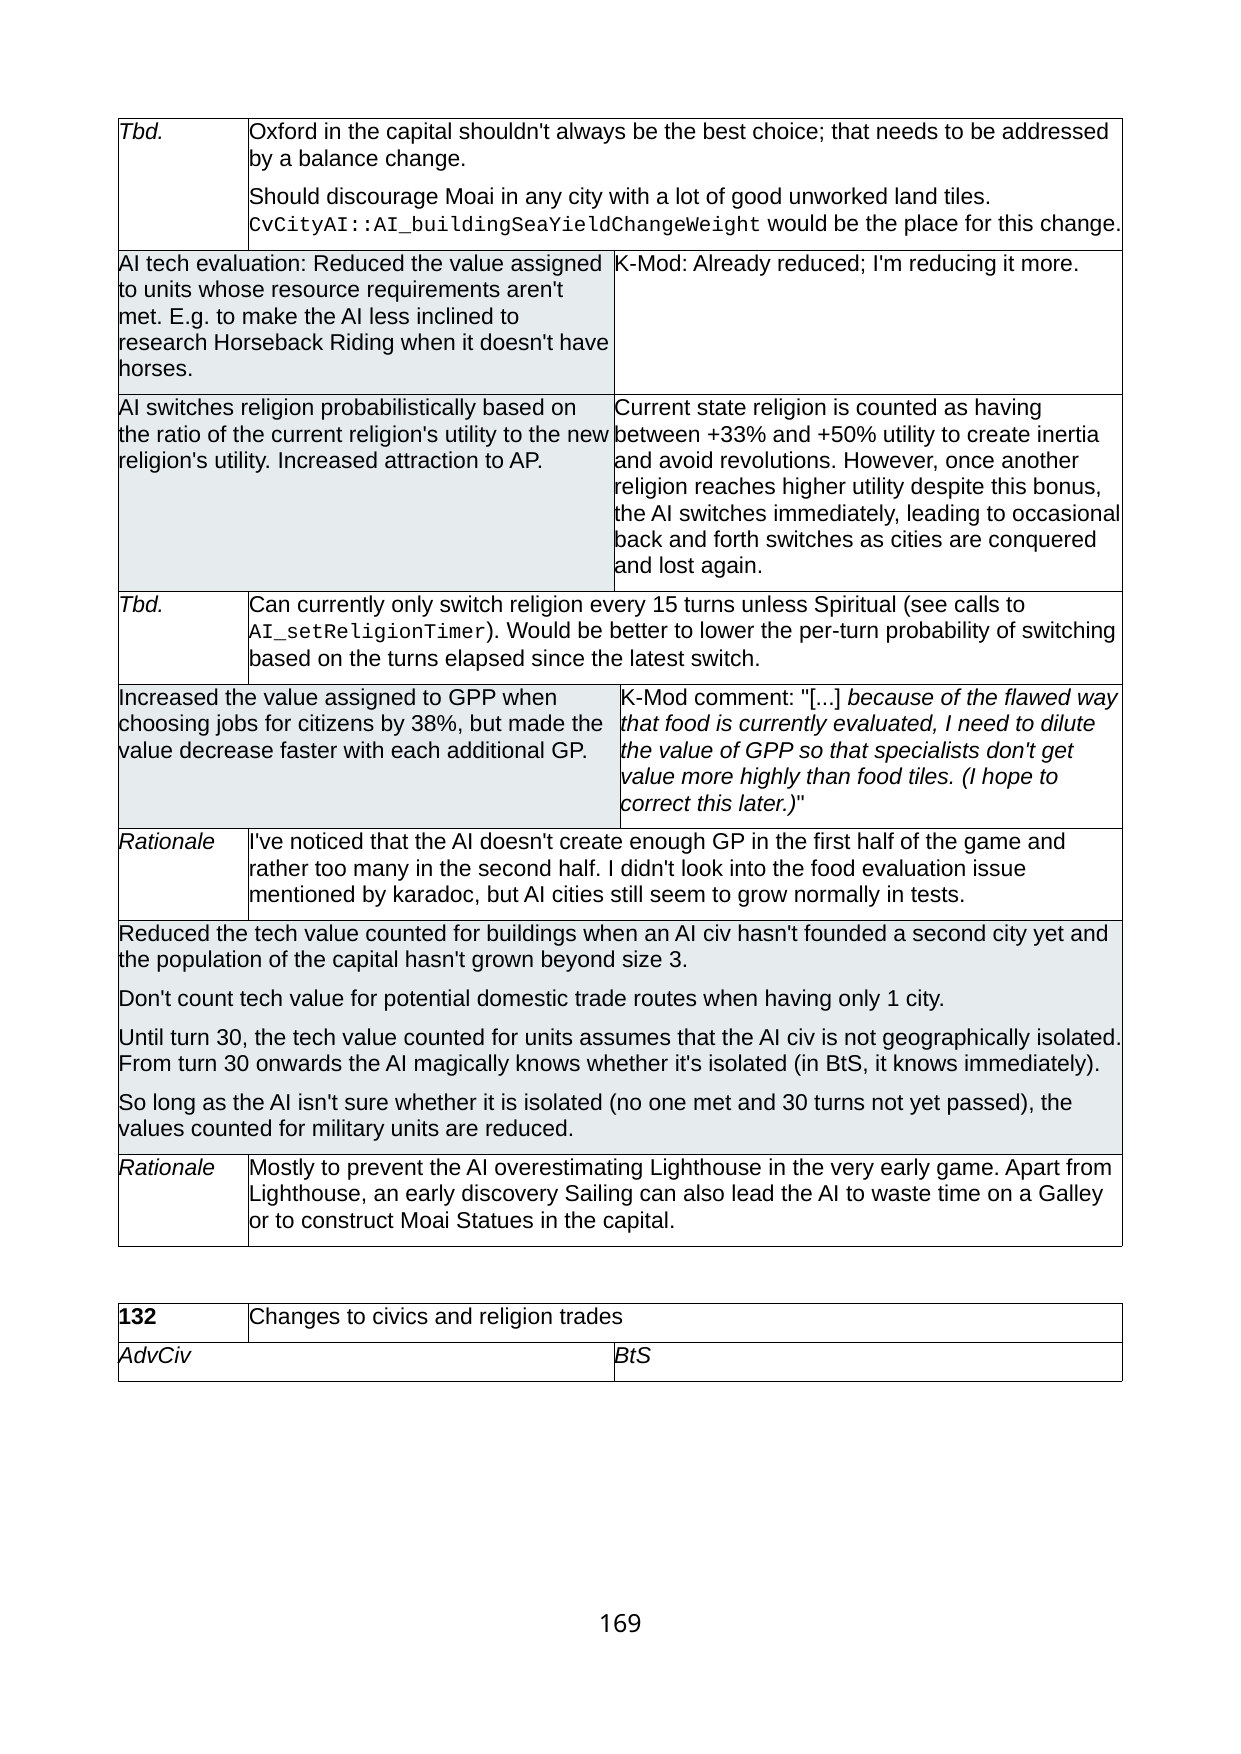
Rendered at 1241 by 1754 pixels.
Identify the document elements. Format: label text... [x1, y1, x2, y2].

table_cell K-Mod: Already reduced; I'm reducing it more. [615, 251, 1122, 394]
table_cell Oxford in the capital shouldn't always be the best choice; that needs to be addressed by a balance change. Should discourage Moai in any city with a lot of good unworked land tiles. CvCityAI::AI_buildingSeaYieldChangeWeight would be the place for this change. [249, 119, 1122, 250]
table_header Changes to civics and religion trades [249, 1304, 1122, 1342]
table_cell Rationale [119, 829, 248, 920]
table_cell Tbd. [119, 119, 248, 250]
table_cell Can currently only switch religion every 15 turns unless Spiritual (see calls to AI_setReligionTimer). Would be better to lower the per-turn probability of switching based on the turns elapsed since the latest switch. [249, 592, 1122, 684]
table_cell BtS [615, 1343, 1122, 1381]
table_cell I've noticed that the AI doesn't create enough GP in the first half of the game and rather too many in the second half. I didn't look into the food evaluation issue mentioned by karadoc, but AI cities still seem to grow normally in tests. [249, 829, 1122, 920]
table_cell Current state religion is counted as having between +33% and +50% utility to create inertia and avoid revolutions. However, once another religion reaches higher utility despite this bonus, the AI switches immediately, leading to occasional back and forth switches as cities are conquered and lost again. [615, 395, 1122, 591]
table_cell Tbd. [119, 592, 248, 684]
table_header 132 [119, 1304, 248, 1342]
table_cell Rationale [119, 1155, 248, 1246]
table_cell Increased the value assigned to GPP when choosing jobs for citizens by 38%, but made the value decrease faster with each additional GP. [119, 685, 620, 828]
table_cell AI tech evaluation: Reduced the value assigned to units whose resource requirements aren't met. E.g. to make the AI less inclined to research Horseback Riding when it doesn't have horses. [119, 251, 614, 394]
table_cell Reduced the tech value counted for buildings when an AI civ hasn't founded a second city yet and the population of the capital hasn't grown beyond size 3. Don't count tech value for potential domestic trade routes when having only 1 city. Until turn 30, the tech value counted for units assumes that the AI civ is not geographically isolated. From turn 30 onwards the AI magically knows whether it's isolated (in BtS, it knows immediately). So long as the AI isn't sure whether it is isolated (no one met and 30 turns not yet passed), the values counted for military units are reduced. [119, 921, 1122, 1154]
table_cell AI switches religion probabilistically based on the ratio of the current religion's utility to the new religion's utility. Increased attraction to AP. [119, 395, 614, 591]
table_cell AdvCiv [119, 1343, 614, 1381]
table_cell K-Mod comment: "[...] because of the flawed way that food is currently evaluated, I need to dilute the value of GPP so that specialists don't get value more highly than food tiles. (I hope to correct this later.)" [621, 685, 1122, 828]
table_cell Mostly to prevent the AI overestimating Lighthouse in the very early game. Apart from Lighthouse, an early discovery Sailing can also lead the AI to waste time on a Galley or to construct Moai Statues in the capital. [249, 1155, 1122, 1246]
